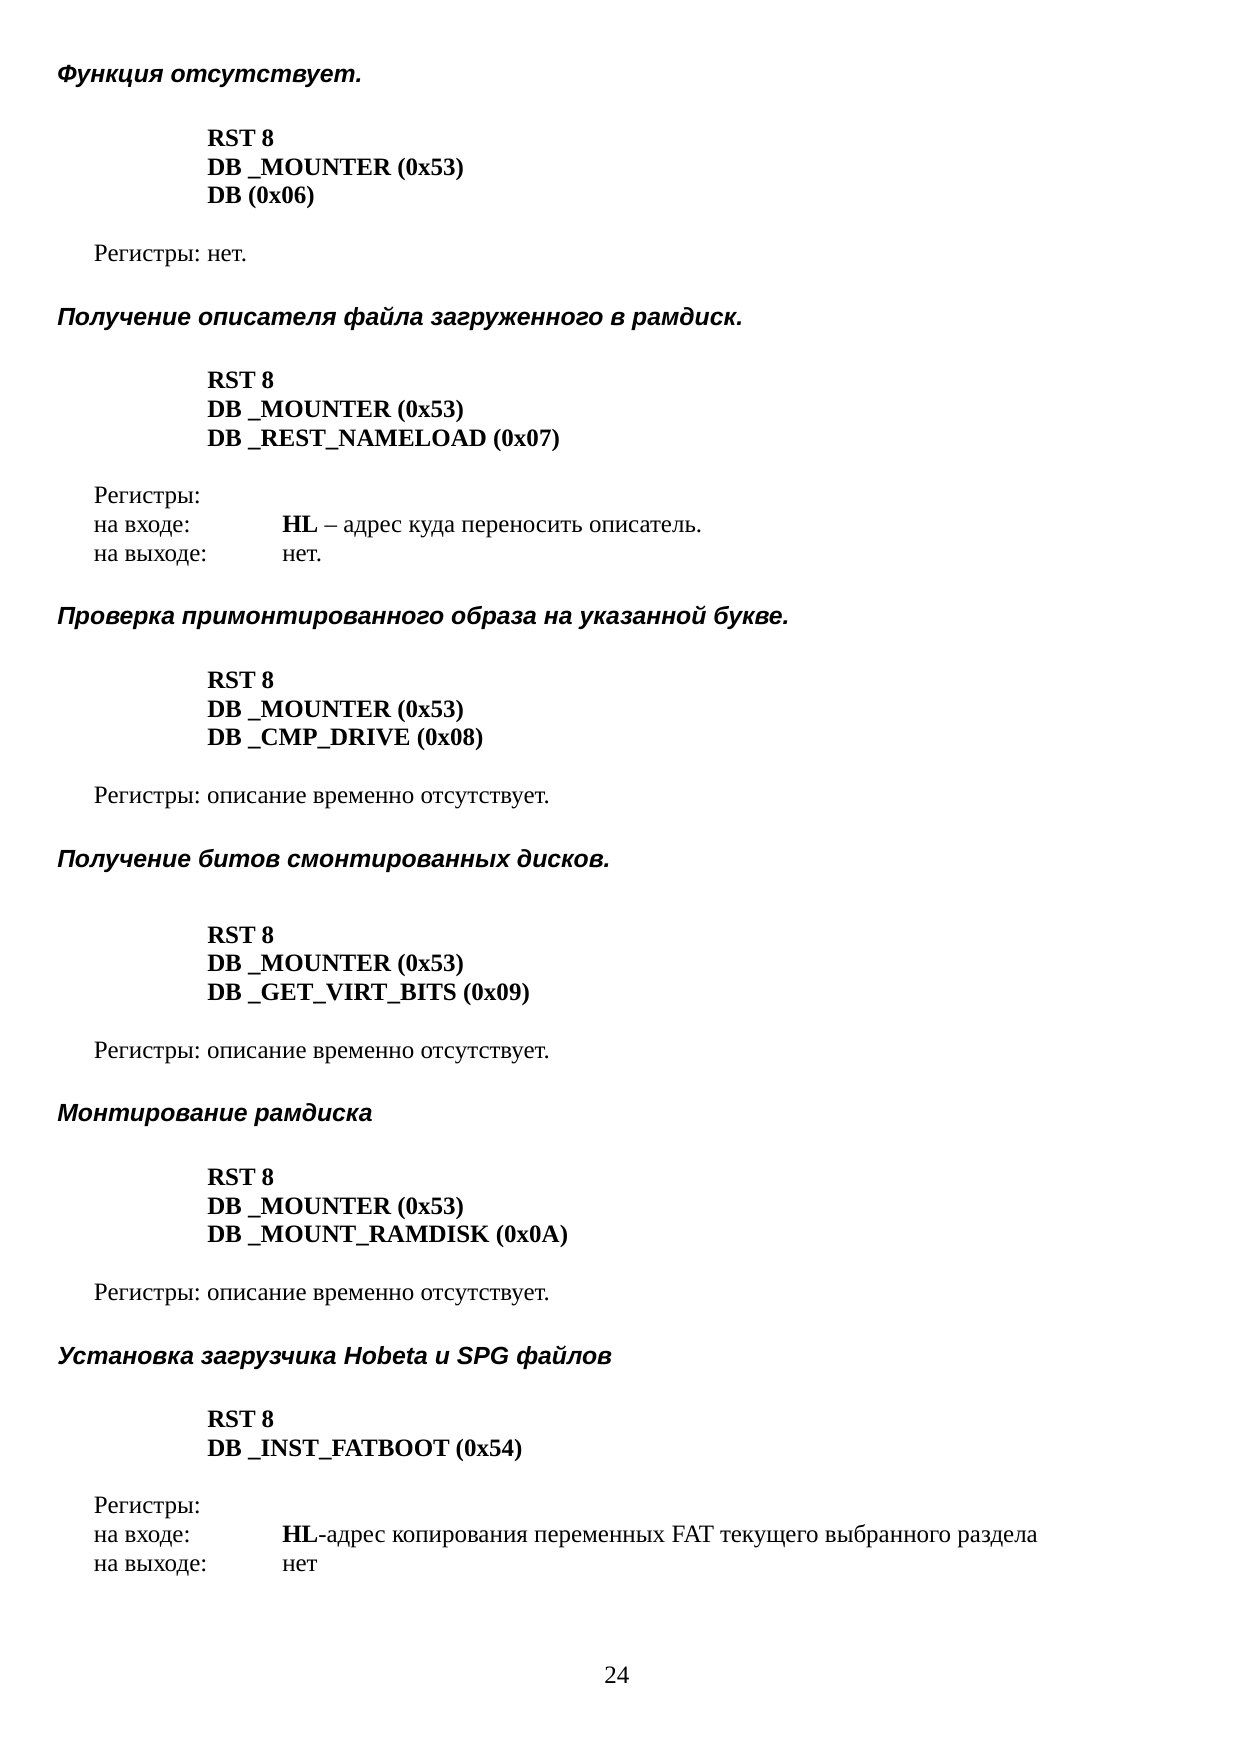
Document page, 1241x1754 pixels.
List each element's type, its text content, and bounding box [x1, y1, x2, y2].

subtitle Монтирование рамдиска [57, 1098, 1176, 1127]
text DB _MOUNTER (0x53) [57, 948, 1176, 977]
subtitle Установка загрузчика Hobeta и SPG файлов [57, 1341, 1176, 1369]
text DB _INST_FATBOOT (0x54) [57, 1433, 1176, 1462]
subtitle Получение битов смонтированных дисков. [57, 844, 1176, 872]
text Регистры: [57, 1491, 1176, 1519]
text Регистры: нет. [57, 238, 1176, 267]
text Регистры: описание временно отсутствует. [57, 1035, 1176, 1063]
text DB _MOUNT_RAMDISK (0x0A) [57, 1219, 1176, 1248]
text DB _GET_VIRT_BITS (0x09) [57, 977, 1176, 1006]
text DB (0x06) [57, 180, 1176, 209]
text DB _MOUNTER (0x53) [57, 694, 1176, 722]
text RST 8 [57, 920, 1176, 948]
subtitle Проверка примонтированного образа на указанной букве. [57, 601, 1176, 630]
text RST 8 [57, 665, 1176, 694]
text DB _CMP_DRIVE (0x08) [57, 722, 1176, 751]
text RST 8 [57, 365, 1176, 394]
text Регистры: описание временно отсутствует. [57, 1277, 1176, 1306]
text RST 8 [57, 1404, 1176, 1433]
text на входе: HL – адрес куда переносить описатель. [57, 509, 1176, 538]
text на выходе: нет. [57, 538, 1176, 566]
text Регистры: [57, 480, 1176, 509]
text DB _REST_NAMELOAD (0x07) [57, 423, 1176, 451]
text DB _MOUNTER (0x53) [57, 394, 1176, 423]
text RST 8 [57, 123, 1176, 152]
text на выходе: нет [57, 1548, 1176, 1577]
text Регистры: описание временно отсутствует. [57, 780, 1176, 809]
text DB _MOUNTER (0x53) [57, 1191, 1176, 1219]
text DB _MOUNTER (0x53) [57, 152, 1176, 180]
text на входе: HL-адрес копирования переменных FAT текущего выбранного раздела [57, 1519, 1176, 1548]
subtitle Получение описателя файла загруженного в рамдиск. [57, 302, 1176, 330]
subtitle Функция отсутствует. [57, 59, 1176, 88]
text RST 8 [57, 1162, 1176, 1191]
